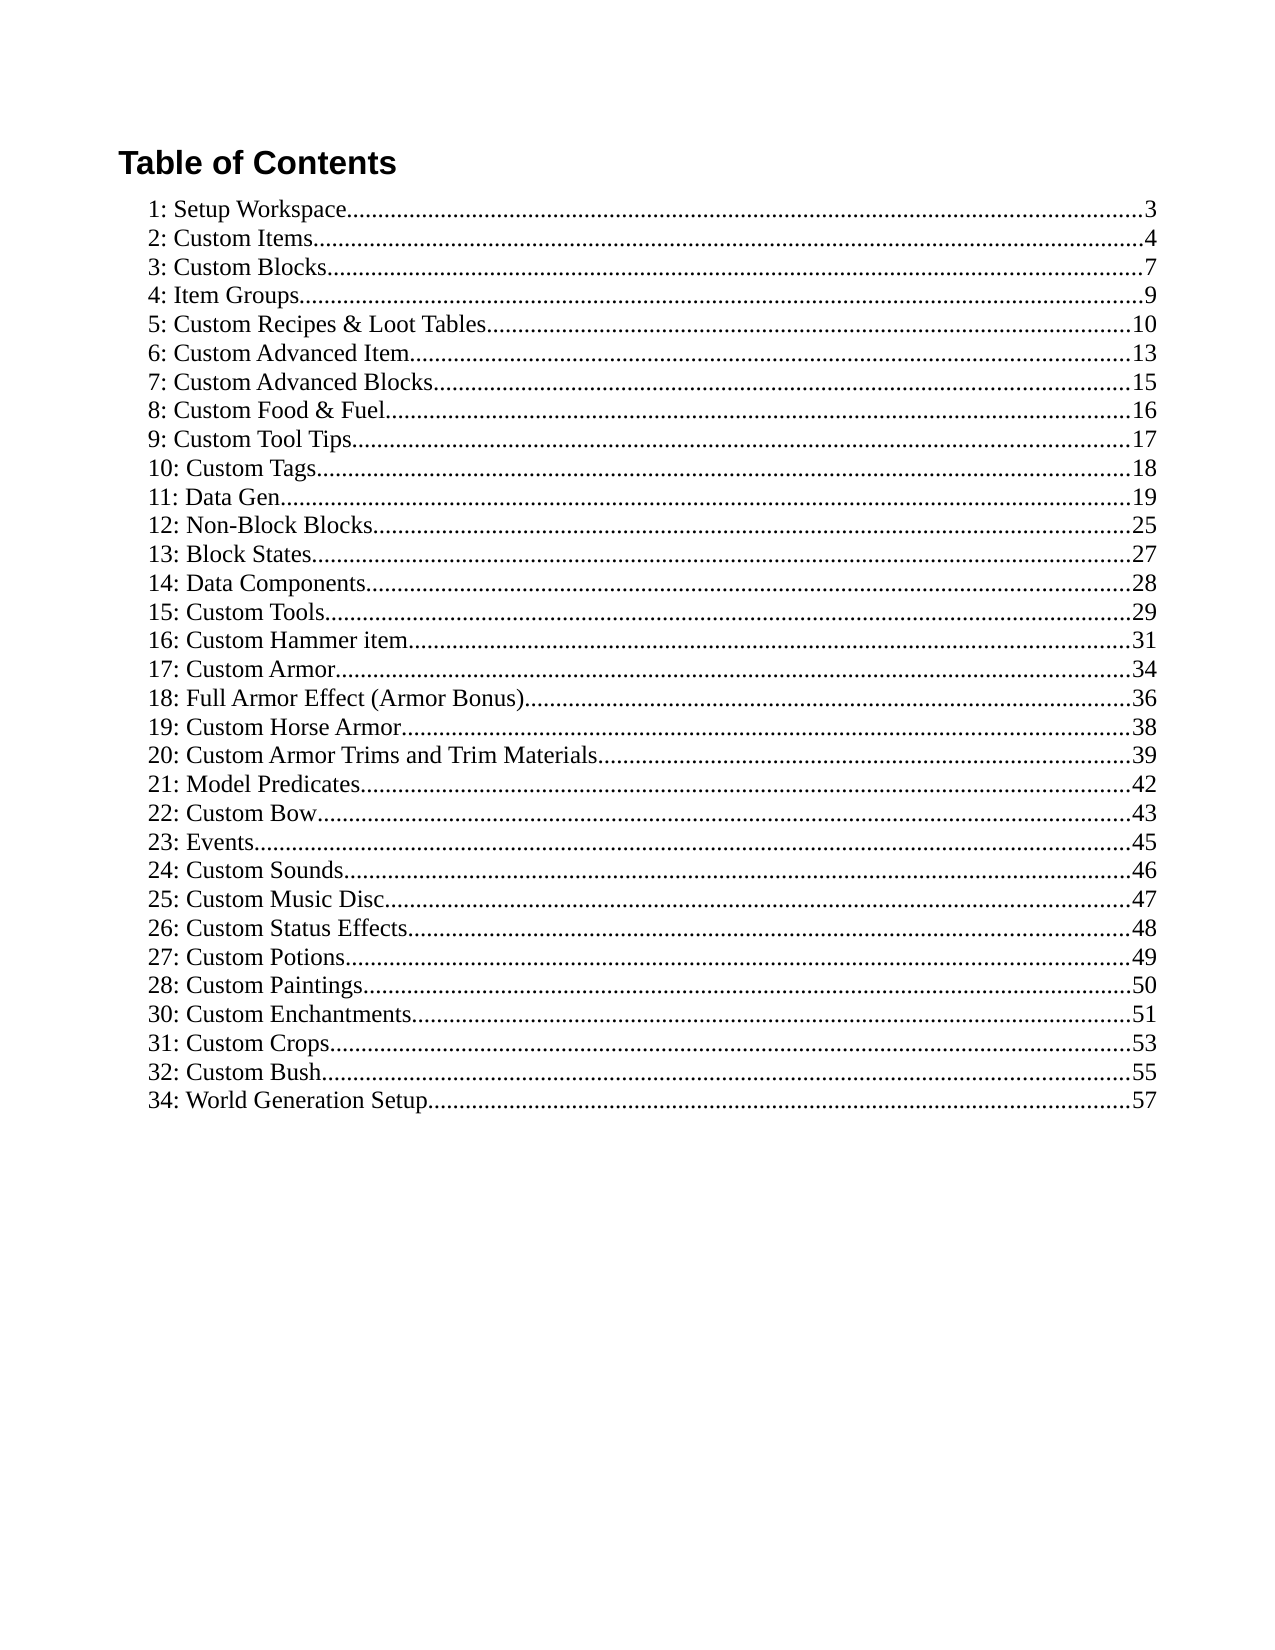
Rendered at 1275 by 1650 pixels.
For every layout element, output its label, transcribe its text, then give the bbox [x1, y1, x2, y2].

text 15: Custom Tools 29 [148, 597, 1157, 625]
text 19: Custom Horse Armor 38 [148, 712, 1157, 740]
text 7: Custom Advanced Blocks 15 [148, 367, 1157, 395]
text 9: Custom Tool Tips 17 [148, 424, 1157, 453]
text 11: Data Gen 19 [148, 482, 1157, 510]
text 23: Events 45 [148, 827, 1157, 855]
text 1: Setup Workspace 3 [148, 194, 1157, 223]
text 3: Custom Blocks 7 [148, 252, 1157, 280]
text 30: Custom Enchantments 51 [148, 999, 1157, 1028]
text 25: Custom Music Disc 47 [148, 884, 1157, 913]
text 4: Item Groups 9 [148, 280, 1157, 309]
text 2: Custom Items 4 [148, 223, 1157, 252]
text 18: Full Armor Effect (Armor Bonus) 36 [148, 683, 1157, 712]
text 12: Non-Block Blocks 25 [148, 510, 1157, 539]
subtitle Table of Contents [118, 143, 1157, 182]
text 26: Custom Status Effects 48 [148, 913, 1157, 942]
text 24: Custom Sounds 46 [148, 855, 1157, 884]
text 14: Data Components 28 [148, 568, 1157, 597]
text 13: Block States 27 [148, 539, 1157, 568]
text 20: Custom Armor Trims and Trim Materials 39 [148, 740, 1157, 769]
text 5: Custom Recipes & Loot Tables 10 [148, 309, 1157, 338]
text 31: Custom Crops 53 [148, 1028, 1157, 1057]
text 6: Custom Advanced Item 13 [148, 338, 1157, 367]
text 8: Custom Food & Fuel 16 [148, 395, 1157, 424]
text 28: Custom Paintings 50 [148, 970, 1157, 999]
text 16: Custom Hammer item 31 [148, 625, 1157, 654]
text 21: Model Predicates 42 [148, 769, 1157, 798]
text 17: Custom Armor 34 [148, 654, 1157, 683]
text 10: Custom Tags 18 [148, 453, 1157, 482]
text 22: Custom Bow 43 [148, 798, 1157, 827]
text 34: World Generation Setup 57 [148, 1085, 1157, 1114]
text 32: Custom Bush 55 [148, 1057, 1157, 1085]
text 27: Custom Potions 49 [148, 942, 1157, 970]
